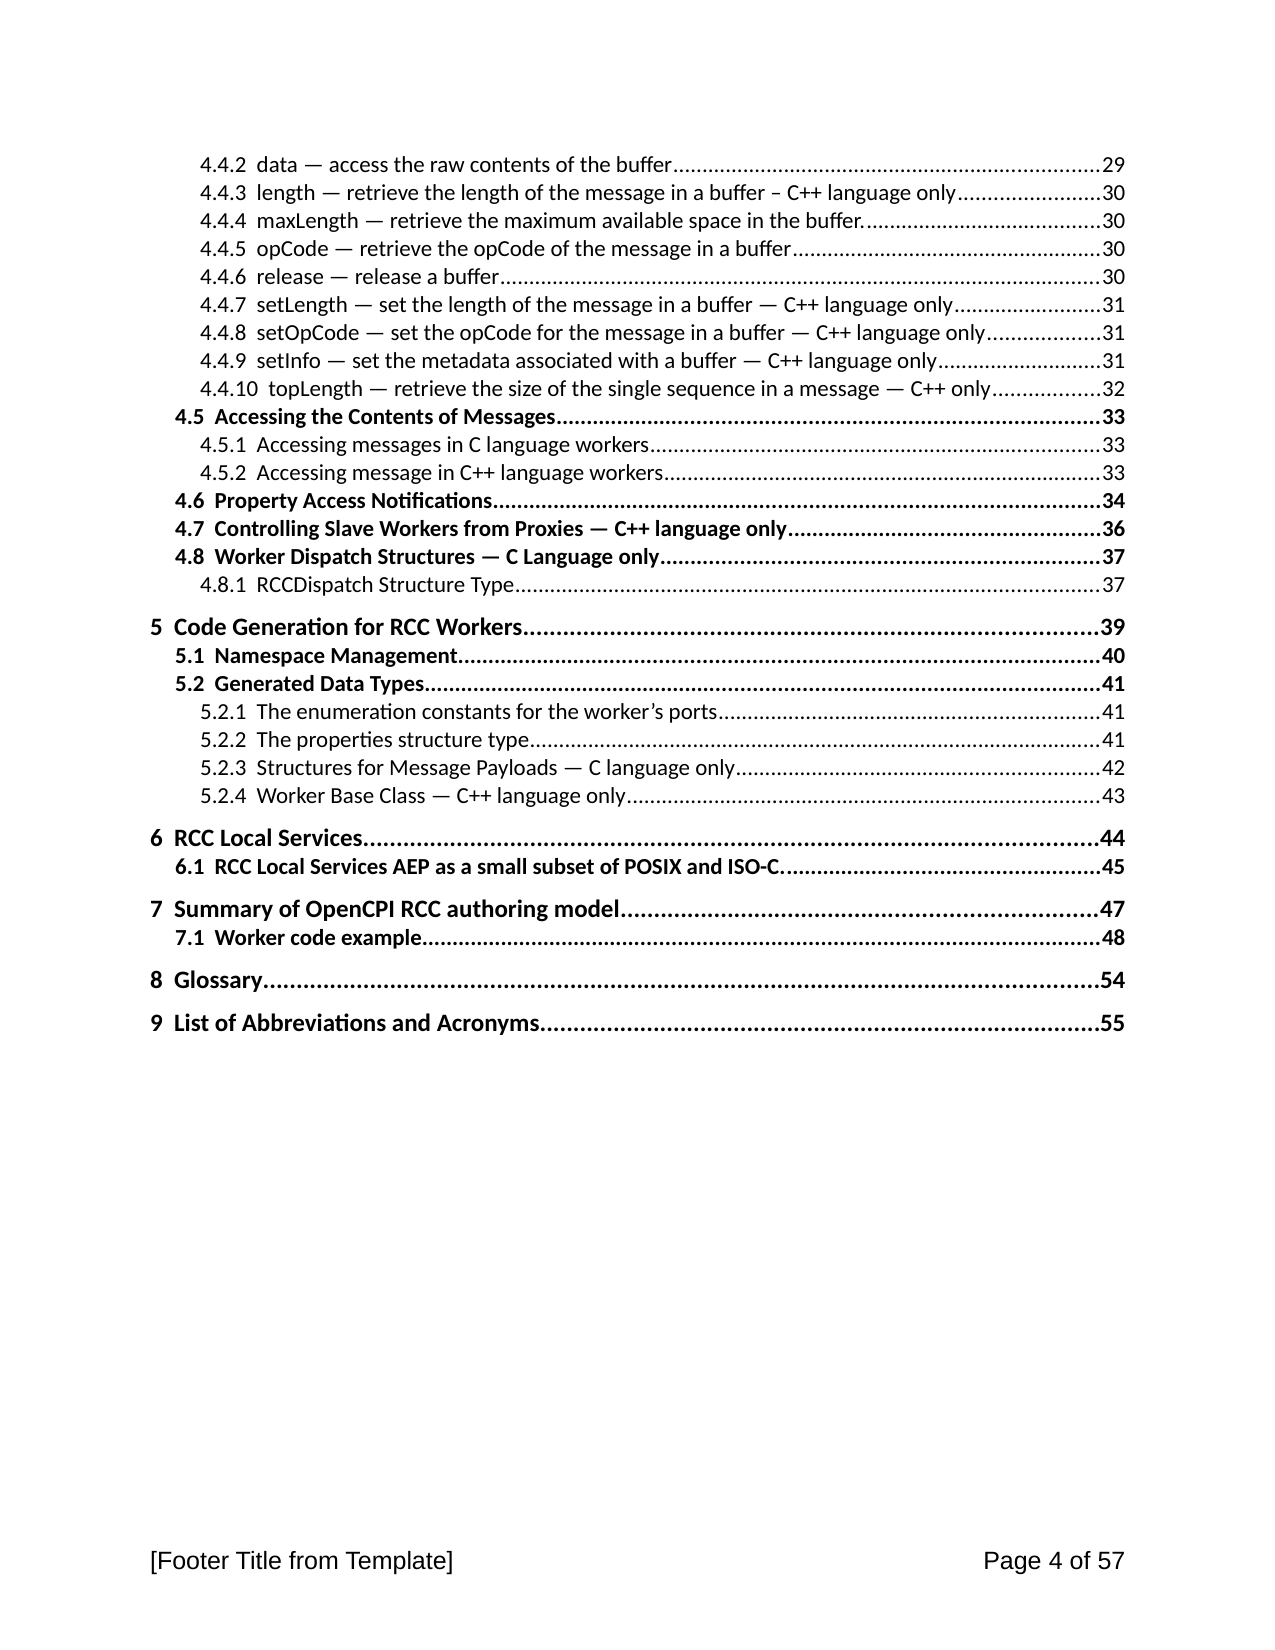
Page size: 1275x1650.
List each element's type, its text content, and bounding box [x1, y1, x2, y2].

text 4.5.1 Accessing messages in C language workers 33 [200, 430, 1125, 458]
text 4.8.1 RCCDispatch Structure Type 37 [200, 570, 1125, 598]
text 7.1 Worker code example 48 [175, 923, 1125, 952]
text 4.4.2 data — access the raw contents of the buffer 29 [200, 150, 1125, 178]
text 5 Code Generation for RCC Workers 39 [150, 611, 1125, 641]
text 6.1 RCC Local Services AEP as a small subset of POSIX and ISO-C. 45 [175, 852, 1125, 881]
text 4.5 Accessing the Contents of Messages 33 [175, 402, 1125, 430]
text 5.2.1 The enumeration constants for the worker’s ports 41 [200, 697, 1125, 725]
text 6 RCC Local Services 44 [150, 822, 1125, 852]
text 4.4.5 opCode — retrieve the opCode of the message in a buffer 30 [200, 234, 1125, 262]
text 4.6 Property Access Notifications 34 [175, 486, 1125, 514]
text 5.2.4 Worker Base Class — C++ language only 43 [200, 781, 1125, 809]
text 4.4.9 setInfo — set the metadata associated with a buffer — C++ language only 31 [200, 346, 1125, 374]
text 4.4.8 setOpCode — set the opCode for the message in a buffer — C++ language only 31 [200, 318, 1125, 346]
text 4.5.2 Accessing message in C++ language workers 33 [200, 458, 1125, 486]
text 4.4.10 topLength — retrieve the size of the single sequence in a message — C++ only 32 [200, 374, 1125, 402]
text 5.2.3 Structures for Message Payloads — C language only 42 [200, 753, 1125, 781]
text 4.8 Worker Dispatch Structures — C Language only 37 [175, 542, 1125, 570]
text 9 List of Abbreviations and Acronyms 55 [150, 1007, 1125, 1038]
text 4.4.6 release — release a buffer 30 [200, 262, 1125, 290]
text 7 Summary of OpenCPI RCC authoring model 47 [150, 893, 1125, 923]
text 8 Glossary 54 [150, 964, 1125, 994]
text 4.4.3 length — retrieve the length of the message in a buffer – C++ language only 30 [200, 178, 1125, 206]
text 5.1 Namespace Management 40 [175, 641, 1125, 669]
text 4.4.7 setLength — set the length of the message in a buffer — C++ language only 31 [200, 290, 1125, 318]
text 4.7 Controlling Slave Workers from Proxies — C++ language only 36 [175, 514, 1125, 542]
text 4.4.4 maxLength — retrieve the maximum available space in the buffer. 30 [200, 206, 1125, 234]
text 5.2 Generated Data Types 41 [175, 669, 1125, 697]
text 5.2.2 The properties structure type 41 [200, 725, 1125, 753]
